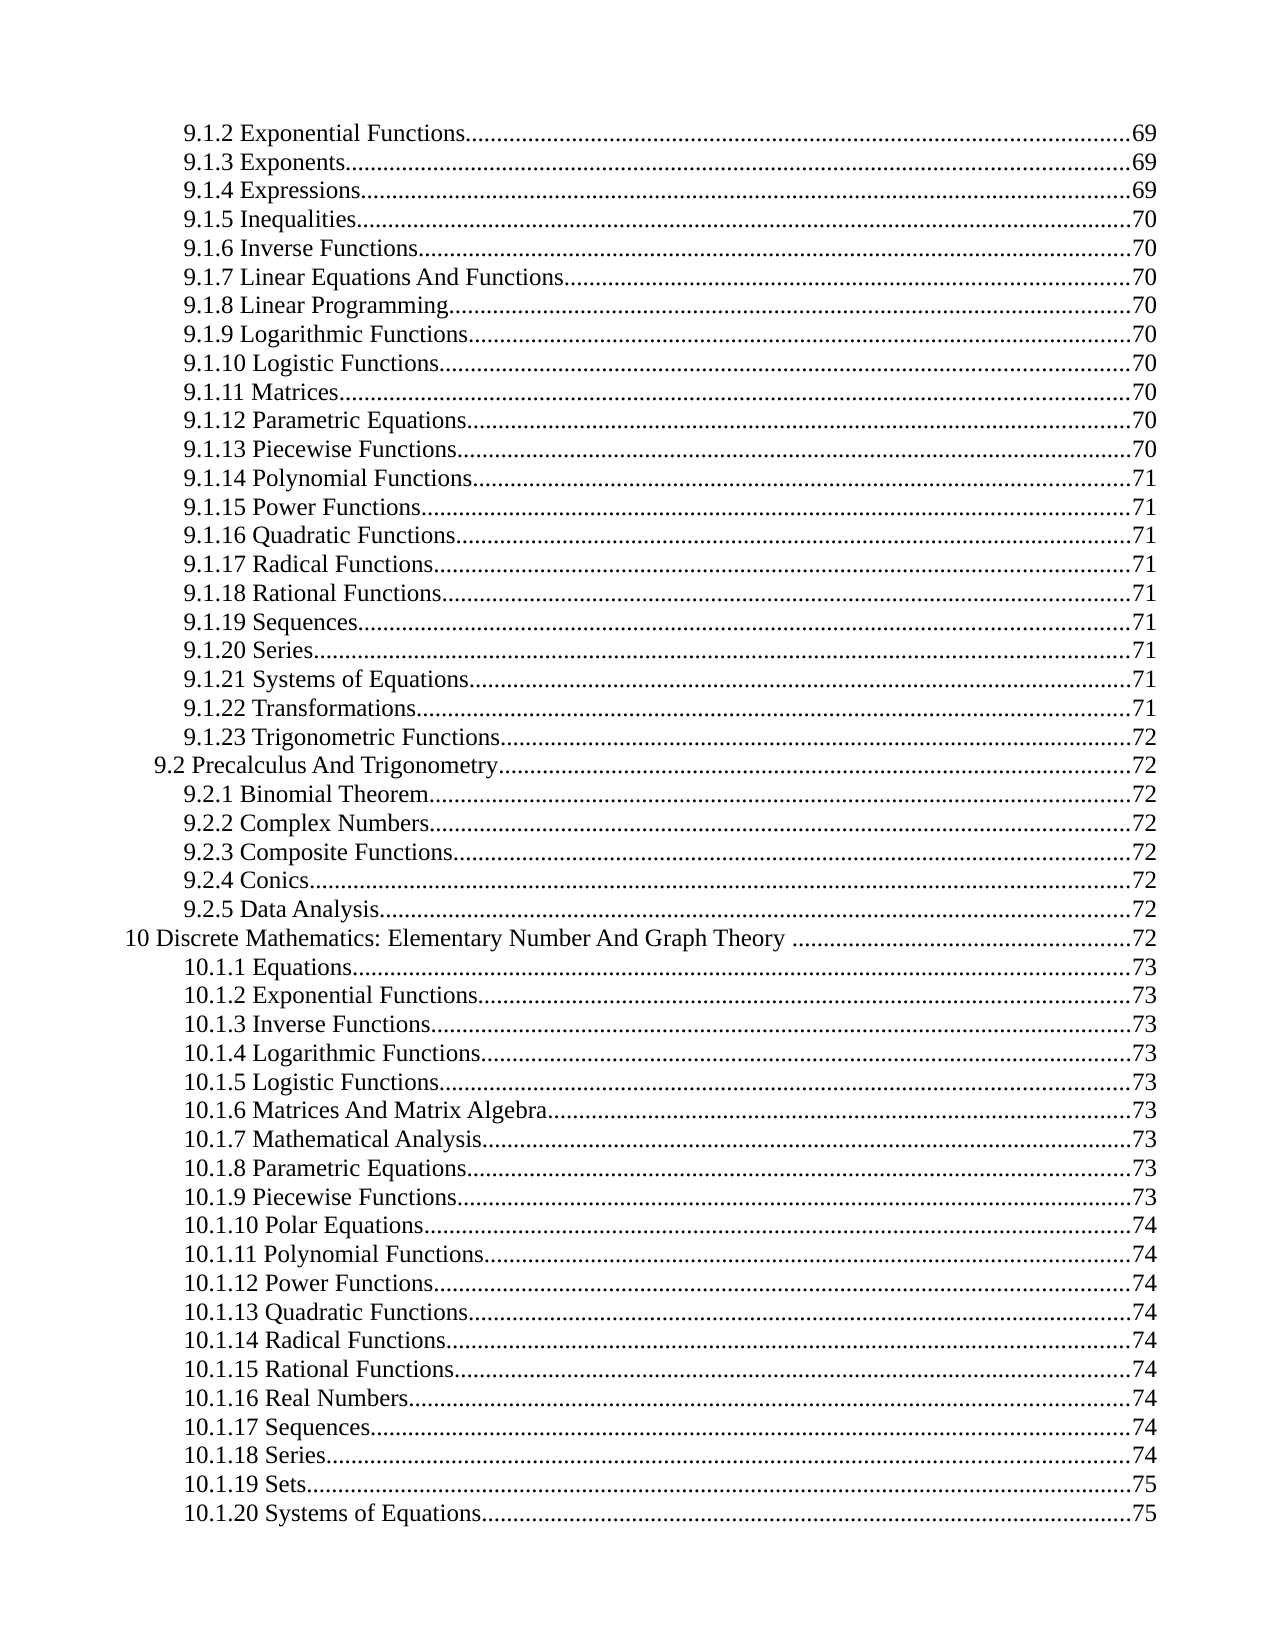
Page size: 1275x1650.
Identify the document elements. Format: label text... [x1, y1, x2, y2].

text 10.1.17 Sequences 74 [177, 1412, 1157, 1441]
text 10.1.18 Series 74 [177, 1441, 1157, 1469]
text 9.1.22 Transformations 71 [177, 693, 1157, 722]
text 10.1.1 Equations 73 [177, 952, 1157, 981]
text 10.1.15 Rational Functions 74 [177, 1354, 1157, 1383]
text 9.2.2 Complex Numbers 72 [177, 808, 1157, 837]
text 9.1.23 Trigonometric Functions 72 [177, 722, 1157, 751]
text 9.1.10 Logistic Functions 70 [177, 348, 1157, 377]
text 10.1.5 Logistic Functions 73 [177, 1067, 1157, 1096]
text 9.1.7 Linear Equations And Functions 70 [177, 262, 1157, 291]
text 10.1.2 Exponential Functions 73 [177, 981, 1157, 1009]
text 10.1.7 Mathematical Analysis 73 [177, 1124, 1157, 1153]
text 9.1.2 Exponential Functions 69 [177, 118, 1157, 147]
text 9.1.18 Rational Functions 71 [177, 578, 1157, 607]
text 9.1.9 Logarithmic Functions 70 [177, 319, 1157, 348]
text 9.1.6 Inverse Functions 70 [177, 233, 1157, 262]
text 9.2 Precalculus And Trigonometry 72 [148, 751, 1157, 779]
text 9.1.17 Radical Functions 71 [177, 549, 1157, 578]
text 9.2.4 Conics 72 [177, 866, 1157, 894]
text 10.1.9 Piecewise Functions 73 [177, 1182, 1157, 1211]
text 9.1.13 Piecewise Functions 70 [177, 434, 1157, 463]
text 10 Discrete Mathematics: Elementary Number And Graph Theory 72 [118, 923, 1157, 952]
text 9.2.5 Data Analysis 72 [177, 894, 1157, 923]
text 10.1.10 Polar Equations 74 [177, 1211, 1157, 1239]
text 9.1.14 Polynomial Functions 71 [177, 463, 1157, 492]
text 10.1.3 Inverse Functions 73 [177, 1009, 1157, 1038]
text 9.1.19 Sequences 71 [177, 607, 1157, 636]
text 10.1.13 Quadratic Functions 74 [177, 1297, 1157, 1326]
text 9.1.15 Power Functions 71 [177, 492, 1157, 521]
text 10.1.11 Polynomial Functions 74 [177, 1239, 1157, 1268]
text 10.1.14 Radical Functions 74 [177, 1326, 1157, 1354]
text 9.1.8 Linear Programming 70 [177, 291, 1157, 319]
text 10.1.8 Parametric Equations 73 [177, 1153, 1157, 1182]
text 10.1.16 Real Numbers 74 [177, 1383, 1157, 1412]
text 9.2.3 Composite Functions 72 [177, 837, 1157, 866]
text 9.1.11 Matrices 70 [177, 377, 1157, 406]
text 10.1.19 Sets 75 [177, 1469, 1157, 1498]
text 9.1.21 Systems of Equations 71 [177, 664, 1157, 693]
text 10.1.4 Logarithmic Functions 73 [177, 1038, 1157, 1067]
text 9.1.12 Parametric Equations 70 [177, 406, 1157, 434]
text 9.2.1 Binomial Theorem 72 [177, 779, 1157, 808]
text 9.1.16 Quadratic Functions 71 [177, 521, 1157, 549]
text 9.1.4 Expressions 69 [177, 176, 1157, 204]
text 10.1.6 Matrices And Matrix Algebra 73 [177, 1096, 1157, 1124]
text 9.1.3 Exponents 69 [177, 147, 1157, 176]
text 10.1.20 Systems of Equations 75 [177, 1498, 1157, 1527]
text 9.1.20 Series 71 [177, 636, 1157, 664]
text 9.1.5 Inequalities 70 [177, 204, 1157, 233]
text 10.1.12 Power Functions 74 [177, 1268, 1157, 1297]
